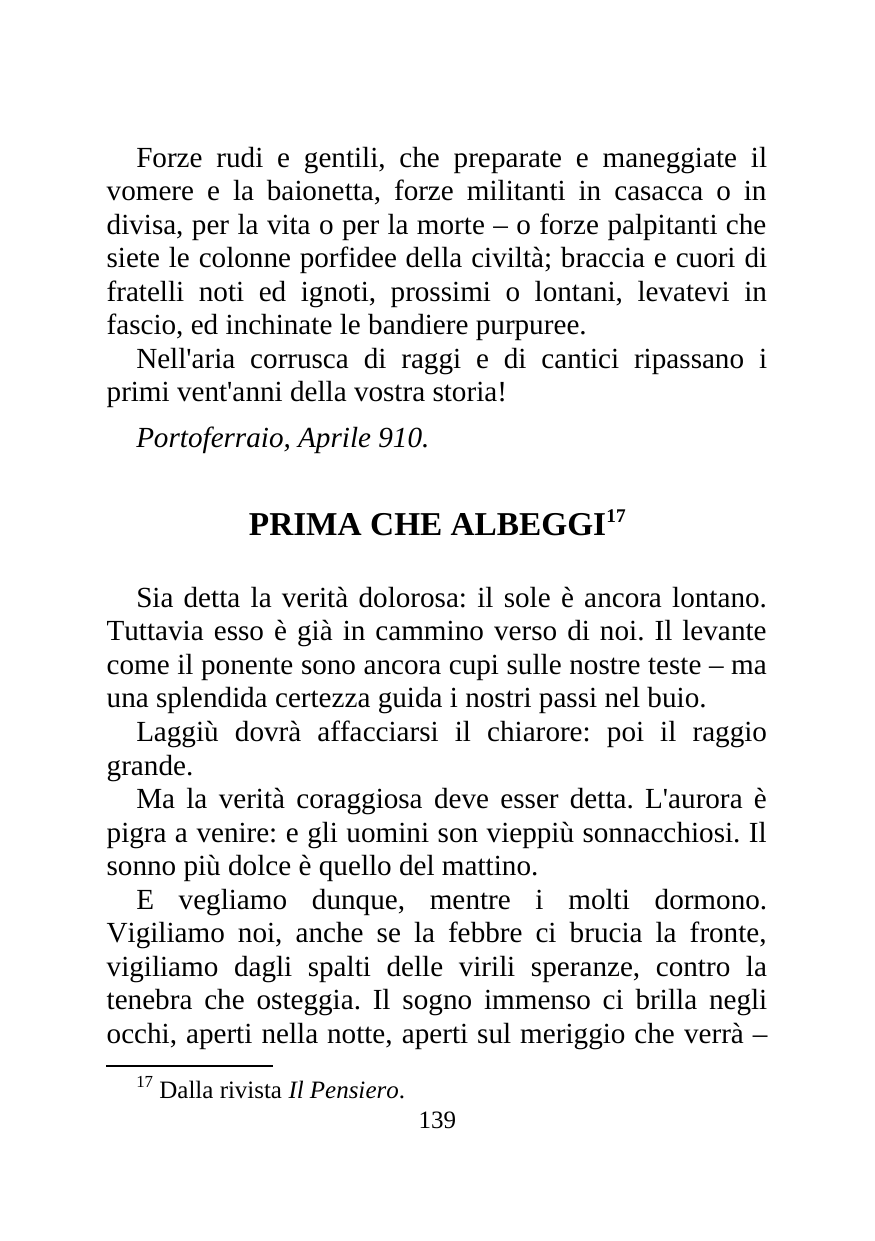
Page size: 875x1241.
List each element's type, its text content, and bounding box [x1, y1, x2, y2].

text Forze rudi e gentili, che preparate e maneggiate il vomere e la baionetta, forze militanti in casacca o in divisa, per la vita o per la morte – o forze palpitanti che siete le colonne porfidee della civiltà; braccia e cuori di fratelli noti ed ignoti, prossimi o lontani, levatevi in fascio, ed inchinate le bandiere purpuree. [106, 140, 768, 341]
text Laggiù dovrà affacciarsi il chiarore: poi il raggio grande. [106, 714, 768, 781]
text Dalla rivista Il Pensiero. [106, 1072, 768, 1105]
subtitle PRIMA CHE ALBEGGI [106, 504, 768, 542]
text Ma la verità coraggiosa deve esser detta. L'aurora è pigra a venire: e gli uomini son vieppiù sonnacchiosi. Il sonno più dolce è quello del mattino. [106, 781, 768, 882]
text Nell'aria corrusca di raggi e di cantici ripassano i primi vent'anni della vostra storia! [106, 341, 768, 408]
text Portoferraio, Aprile 910. [106, 421, 768, 454]
text E vegliamo dunque, mentre i molti dormono. Vigiliamo noi, anche se la febbre ci brucia la fronte, vigiliamo dagli spalti delle virili speranze, contro la tenebra che osteggia. Il sogno immenso ci brilla negli occhi, aperti nella notte, aperti sul meriggio che verrà – [106, 882, 768, 1049]
text Sia detta la verità dolorosa: il sole è ancora lontano. Tuttavia esso è già in cammino verso di noi. Il levante come il ponente sono ancora cupi sulle nostre teste – ma una splendida certezza guida i nostri passi nel buio. [106, 580, 768, 714]
